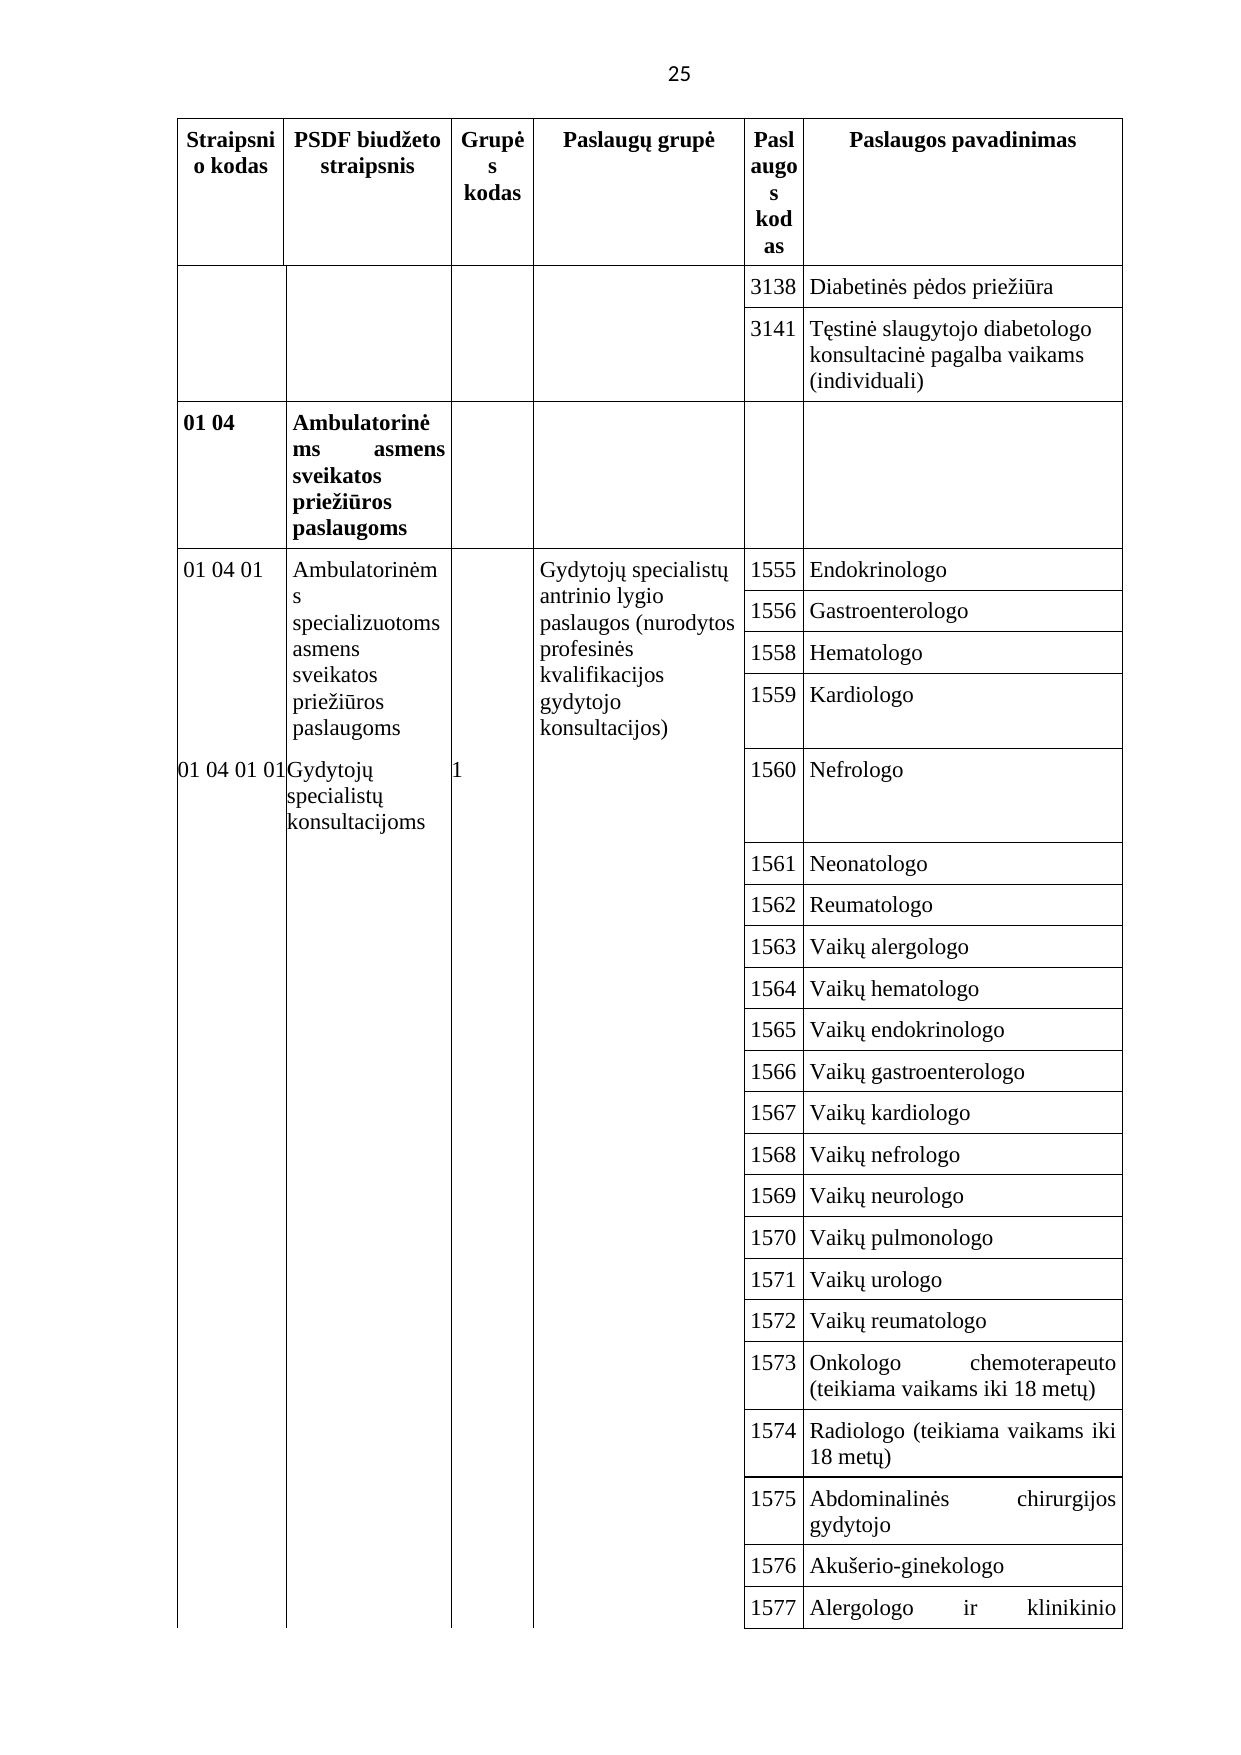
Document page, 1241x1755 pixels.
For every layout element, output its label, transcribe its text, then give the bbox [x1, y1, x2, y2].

table_cell [287, 307, 451, 401]
table_cell [178, 673, 286, 748]
table_cell Gydytojų specialistų konsultacijoms [287, 748, 451, 842]
table_cell [534, 1544, 744, 1586]
table_cell 1576 [745, 1545, 803, 1586]
table_cell [452, 549, 533, 589]
table_cell [178, 967, 286, 1008]
table_cell 1564 [745, 968, 803, 1008]
table_cell 1555 [745, 549, 803, 589]
table_cell [452, 884, 533, 925]
table_header Paslaugos kodas [745, 119, 803, 265]
table_cell [287, 925, 451, 967]
table_cell [534, 402, 744, 548]
table_cell [178, 1258, 286, 1299]
table_cell Vaikų pulmonologo [804, 1217, 1122, 1257]
table_cell 1560 [745, 749, 803, 842]
table_cell 01 04 [178, 402, 286, 548]
table_cell [287, 1586, 451, 1627]
table_cell 1569 [745, 1175, 803, 1216]
table_cell [287, 1050, 451, 1091]
table_cell [452, 1133, 533, 1174]
table_cell [452, 842, 533, 883]
table_cell Gydytojų specialistų antrinio lygio paslaugos (nurodytos profesinės kvalifikacijos gydytojo konsultacijos) [534, 549, 744, 883]
table_cell [452, 673, 533, 748]
table_cell 1574 [745, 1410, 803, 1476]
table_cell [178, 1299, 286, 1341]
table_cell [178, 884, 286, 925]
table_cell [452, 1476, 533, 1544]
table_cell [178, 1216, 286, 1257]
table_cell Nefrologo [804, 749, 1122, 842]
table_cell [745, 402, 803, 548]
table_cell [178, 1091, 286, 1133]
table_cell Endokrinologo [804, 549, 1122, 589]
table_cell 1572 [745, 1300, 803, 1341]
table_cell [287, 1544, 451, 1586]
table_header Paslaugos pavadinimas [804, 119, 1122, 265]
table_cell [178, 1544, 286, 1586]
table_cell [178, 925, 286, 967]
table_cell Onkologo chemoterapeuto (teikiama vaikams iki 18 metų) [804, 1342, 1122, 1408]
table_cell [452, 1258, 533, 1299]
table_cell 3138 [745, 266, 803, 307]
table_cell [287, 842, 451, 883]
table_cell [534, 1216, 744, 1257]
table_cell [178, 1008, 286, 1050]
table_cell [534, 1008, 744, 1050]
table_cell [452, 402, 533, 548]
table_cell 1565 [745, 1009, 803, 1050]
table_cell Ambulatorinėms specializuotoms asmens sveikatos priežiūros paslaugoms [287, 549, 451, 748]
table_cell [534, 1091, 744, 1133]
table_cell [534, 1476, 744, 1544]
table_cell 1570 [745, 1217, 803, 1257]
table_cell Vaikų alergologo [804, 926, 1122, 967]
table_cell 1563 [745, 926, 803, 967]
table_cell [287, 884, 451, 925]
table_cell [452, 1091, 533, 1133]
table_cell 01 04 01 01 [178, 748, 286, 842]
table_cell [534, 1586, 744, 1627]
table_cell [452, 1008, 533, 1050]
table_cell [178, 266, 286, 307]
table_cell [178, 1133, 286, 1174]
table_cell 1559 [745, 674, 803, 748]
table_cell [287, 1091, 451, 1133]
table_cell 1568 [745, 1134, 803, 1174]
table_cell 1556 [745, 591, 803, 631]
table_header Grupės kodas [452, 119, 533, 265]
table_cell [287, 1341, 451, 1408]
table_cell [534, 1341, 744, 1408]
table_cell [178, 1476, 286, 1544]
table_cell [287, 1008, 451, 1050]
table_cell 1571 [745, 1259, 803, 1299]
table_cell [452, 1216, 533, 1257]
table_cell Vaikų gastroenterologo [804, 1051, 1122, 1091]
table_cell Tęstinė slaugytojo diabetologo konsultacinė pagalba vaikams (individuali) [804, 308, 1122, 401]
table_cell [178, 842, 286, 883]
table_header Paslaugų grupė [534, 119, 744, 265]
table_cell [534, 266, 744, 307]
table_header Straipsnio kodas [178, 119, 283, 265]
table_cell [287, 1174, 451, 1216]
table_cell [534, 1050, 744, 1091]
table_cell [452, 1050, 533, 1091]
table_cell [534, 1299, 744, 1341]
table_cell [534, 1409, 744, 1476]
table_cell Kardiologo [804, 674, 1122, 748]
table_cell [287, 1258, 451, 1299]
table_cell [452, 1174, 533, 1216]
table_cell Vaikų hematologo [804, 968, 1122, 1008]
table_cell Abdominalinės chirurgijos gydytojo [804, 1478, 1122, 1544]
table_cell [287, 1133, 451, 1174]
table_cell Vaikų urologo [804, 1259, 1122, 1299]
table_cell [452, 266, 533, 307]
table_cell 1562 [745, 885, 803, 925]
table_cell 1573 [745, 1342, 803, 1408]
table_cell [452, 1586, 533, 1627]
table_cell [452, 967, 533, 1008]
table_cell [178, 307, 286, 401]
table_cell [178, 590, 286, 631]
table_header PSDF biudžeto straipsnis [284, 119, 451, 265]
table_cell 3141 [745, 308, 803, 401]
table_cell 1566 [745, 1051, 803, 1091]
table_cell [287, 1216, 451, 1257]
table_cell Vaikų reumatologo [804, 1300, 1122, 1341]
table_cell 01 04 01 [178, 549, 286, 589]
table_cell [534, 307, 744, 401]
table_cell [452, 1544, 533, 1586]
table_cell Vaikų endokrinologo [804, 1009, 1122, 1050]
table_cell Diabetinės pėdos priežiūra [804, 266, 1122, 307]
table_cell Gastroenterologo [804, 591, 1122, 631]
table_cell [452, 631, 533, 673]
table_cell [534, 884, 744, 925]
table_cell 1575 [745, 1478, 803, 1544]
table_cell [452, 307, 533, 401]
table_cell Hematologo [804, 632, 1122, 673]
table_cell [287, 1476, 451, 1544]
table_cell [178, 1341, 286, 1408]
table_cell 1 [452, 748, 533, 842]
table_cell [287, 266, 451, 307]
table_cell [804, 402, 1122, 548]
table_cell [452, 1341, 533, 1408]
table_cell 1558 [745, 632, 803, 673]
table_cell [534, 925, 744, 967]
table_cell [178, 631, 286, 673]
table_cell 1567 [745, 1092, 803, 1133]
table_cell Akušerio-ginekologo [804, 1545, 1122, 1586]
table_cell [534, 967, 744, 1008]
table_cell Vaikų kardiologo [804, 1092, 1122, 1133]
table_cell [287, 1299, 451, 1341]
table_cell Vaikų nefrologo [804, 1134, 1122, 1174]
table_cell [534, 1174, 744, 1216]
table_cell Ambulatorinėms asmens sveikatos priežiūros paslaugoms [287, 402, 451, 548]
table_cell Radiologo (teikiama vaikams iki 18 metų) [804, 1410, 1122, 1476]
table_cell [178, 1174, 286, 1216]
table_cell [452, 1299, 533, 1341]
table_cell Alergologo ir klinikinio [804, 1587, 1122, 1627]
table_cell 1561 [745, 843, 803, 883]
table_cell Neonatologo [804, 843, 1122, 883]
table_cell Vaikų neurologo [804, 1175, 1122, 1216]
table_cell [178, 1050, 286, 1091]
table_cell [287, 1409, 451, 1476]
table_cell [178, 1586, 286, 1627]
table_cell [534, 1258, 744, 1299]
table_cell [287, 967, 451, 1008]
table_cell [178, 1409, 286, 1476]
table_cell [452, 1409, 533, 1476]
table_cell [452, 590, 533, 631]
table_cell [452, 925, 533, 967]
table_cell Reumatologo [804, 885, 1122, 925]
table_cell 1577 [745, 1587, 803, 1627]
table_cell [534, 1133, 744, 1174]
